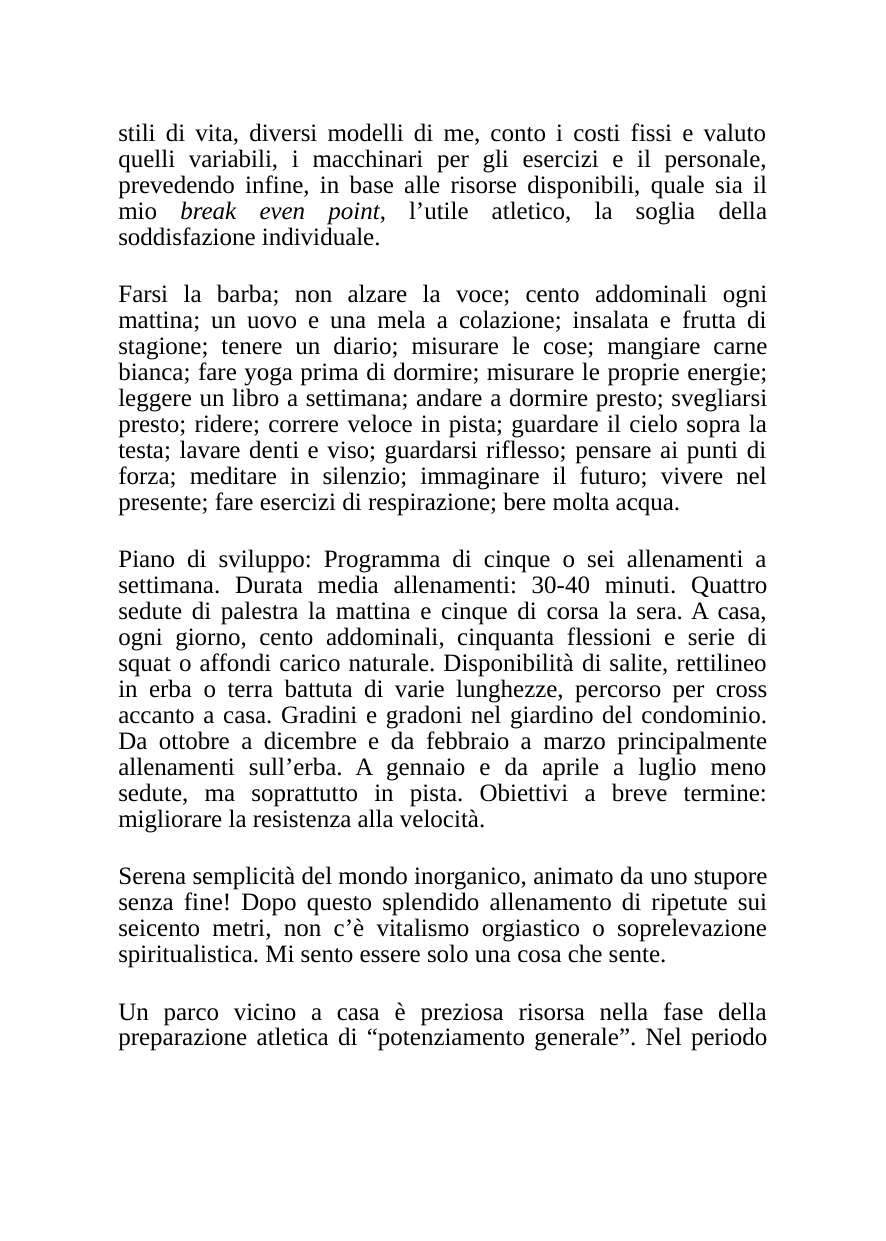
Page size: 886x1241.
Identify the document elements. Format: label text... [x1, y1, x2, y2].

text Serena semplicità del mondo inorganico, animato da uno stupore senza fine! Dopo questo splendido allenamento di ripetute sui seicento metri, non c’è vitalismo orgiastico o soprelevazione spiritualistica. Mi sento essere solo una cosa che sente. [118, 861, 768, 968]
text Un parco vicino a casa è preziosa risorsa nella fase della preparazione atletica di “potenziamento generale”. Nel periodo [118, 997, 768, 1051]
text stili di vita, diversi modelli di me, conto i costi fissi e valuto quelli variabili, i macchinari per gli esercizi e il personale, prevedendo infine, in base alle risorse disponibili, quale sia il mio break even point, l’utile atletico, la soglia della soddisfazione individuale. [118, 118, 768, 251]
text Piano di sviluppo: Programma di cinque o sei allenamenti a settimana. Durata media allenamenti: 30-40 minuti. Quattro sedute di palestra la mattina e cinque di corsa la sera. A casa, ogni giorno, cento addominali, cinquanta flessioni e serie di squat o affondi carico naturale. Disponibilità di salite, rettilineo in erba o terra battuta di varie lunghezze, percorso per cross accanto a casa. Gradini e gradoni nel giardino del condominio. Da ottobre a dicembre e da febbraio a marzo principalmente allenamenti sull’erba. A gennaio e da aprile a luglio meno sedute, ma soprattutto in pista. Obiettivi a breve termine: migliorare la resistenza alla velocità. [118, 544, 768, 832]
text Farsi la barba; non alzare la voce; cento addominali ogni mattina; un uovo e una mela a colazione; insalata e frutta di stagione; tenere un diario; misurare le cose; mangiare carne bianca; fare yoga prima di dormire; misurare le proprie energie; leggere un libro a settimana; andare a dormire presto; svegliarsi presto; ridere; correre veloce in pista; guardare il cielo sopra la testa; lavare denti e viso; guardarsi riflesso; pensare ai punti di forza; meditare in silenzio; immaginare il futuro; vivere nel presente; fare esercizi di respirazione; bere molta acqua. [118, 279, 768, 516]
